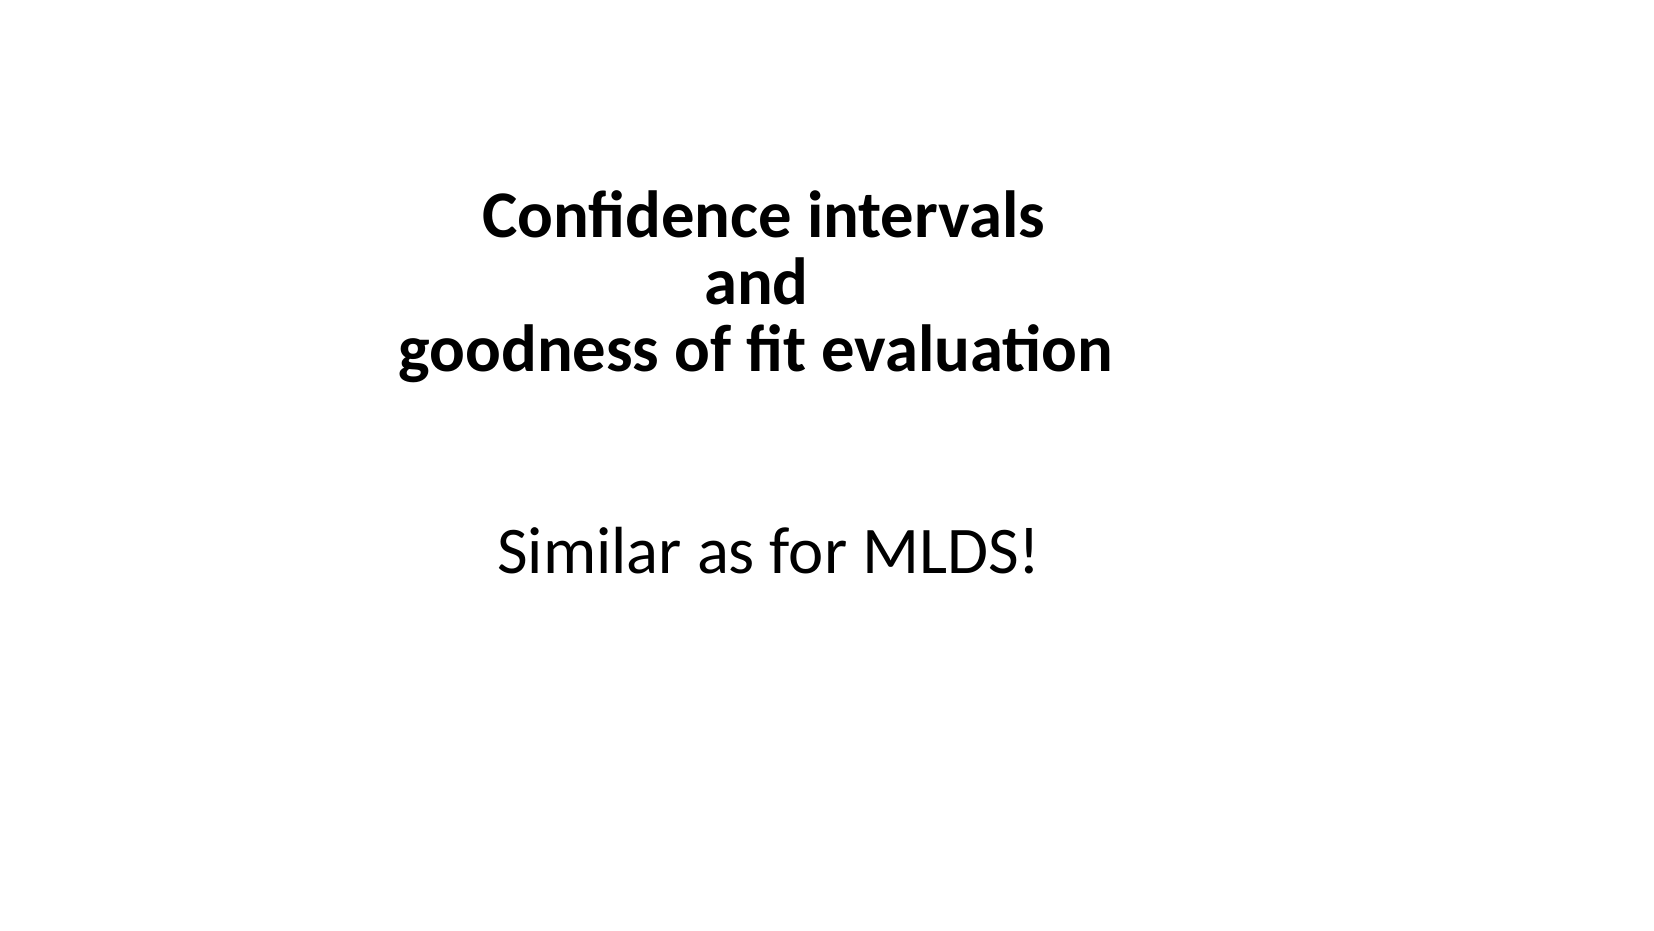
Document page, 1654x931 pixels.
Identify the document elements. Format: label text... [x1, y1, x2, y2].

title Similar as for MLDS! [497, 506, 1088, 676]
title Confidence intervals and goodness of fit evaluation [300, 187, 1228, 455]
